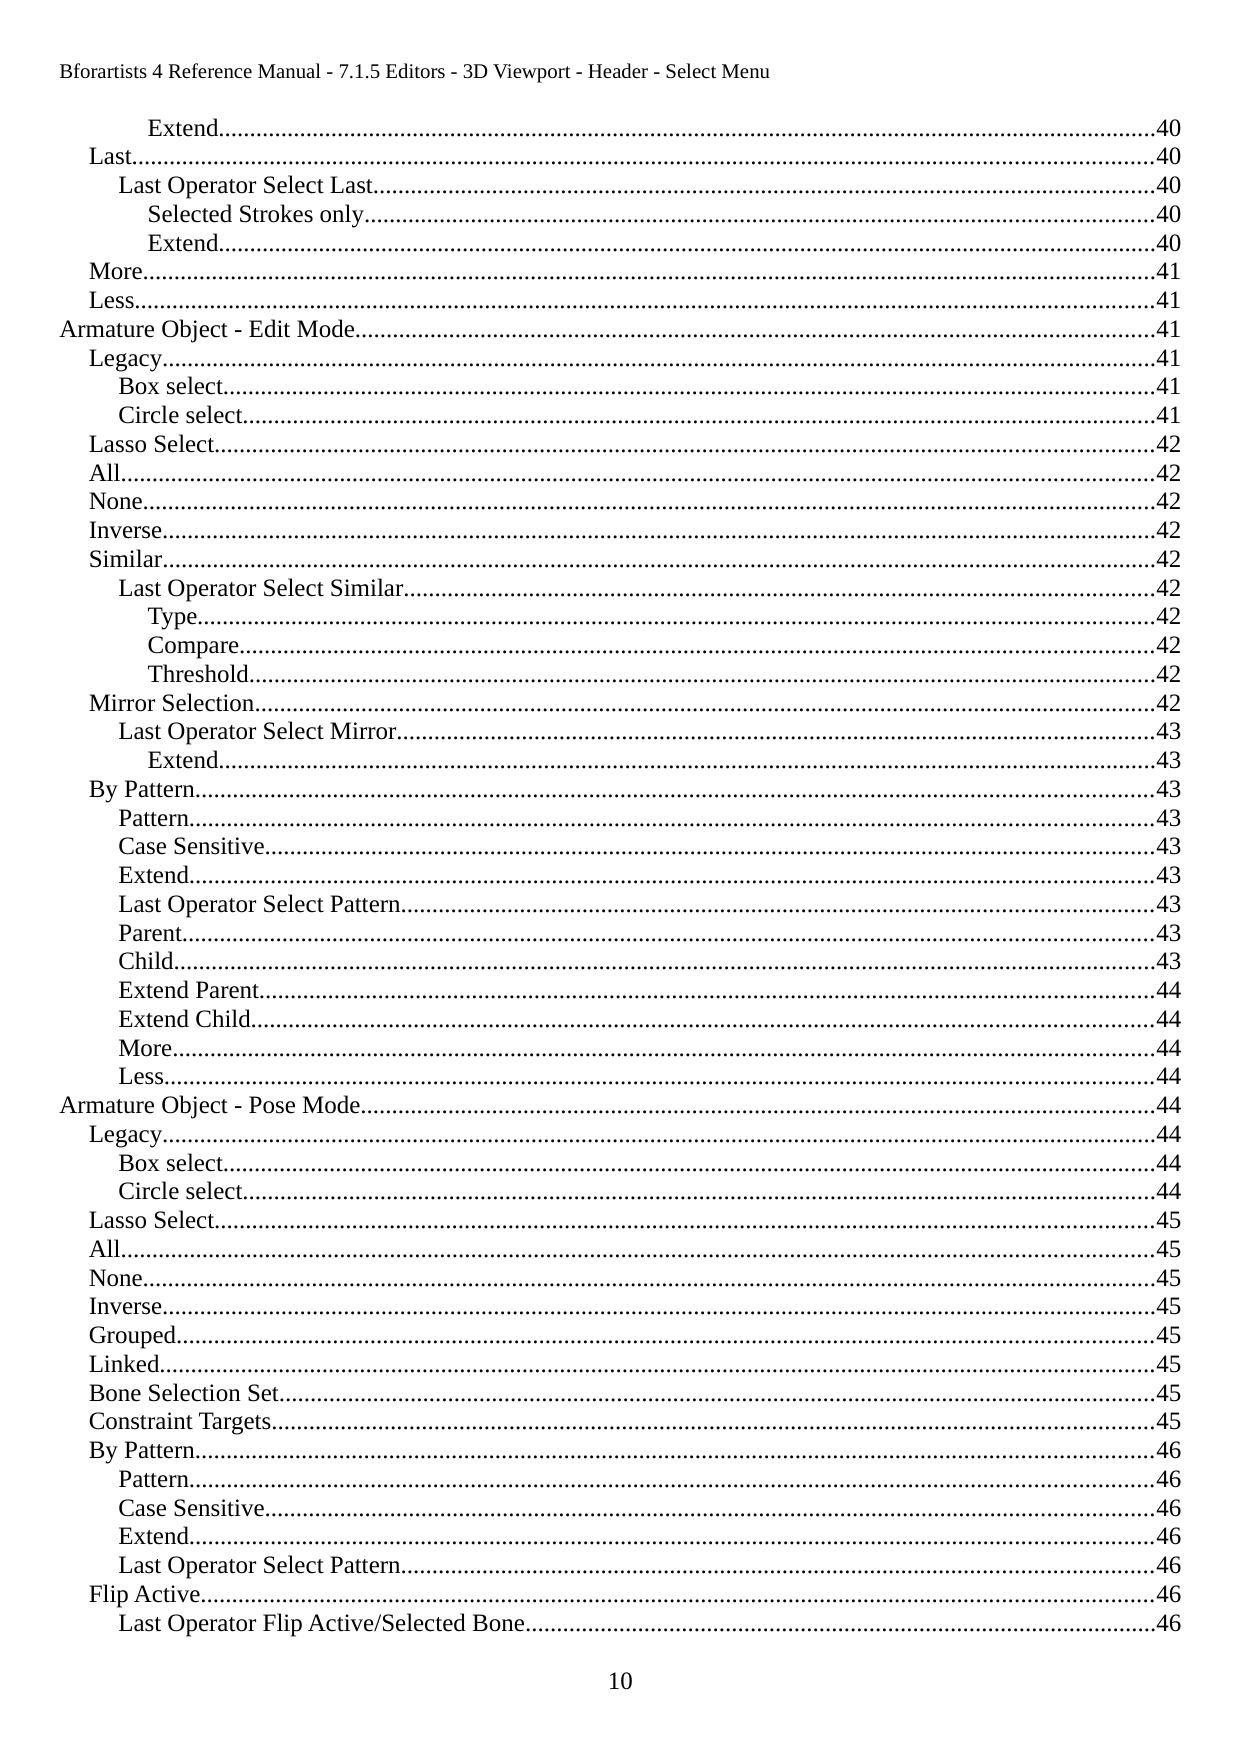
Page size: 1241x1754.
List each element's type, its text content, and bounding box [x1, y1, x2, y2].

text More 44 [118, 1033, 1181, 1061]
text Type 42 [147, 601, 1181, 630]
text Extend 43 [118, 860, 1181, 889]
text Last Operator Flip Active/Selected Bone 46 [118, 1608, 1181, 1636]
text Extend Child 44 [118, 1004, 1181, 1033]
text Extend 40 [147, 113, 1181, 141]
text Circle select 41 [118, 400, 1181, 429]
text Case Sensitive 43 [118, 831, 1181, 860]
text None 45 [88, 1263, 1181, 1291]
text By Pattern 46 [88, 1435, 1181, 1464]
text Box select 41 [118, 371, 1181, 400]
text None 42 [88, 486, 1181, 515]
text Pattern 46 [118, 1464, 1181, 1493]
text Compare 42 [147, 630, 1181, 659]
text By Pattern 43 [88, 774, 1181, 803]
text Flip Active 46 [88, 1579, 1181, 1608]
text More 41 [88, 256, 1181, 285]
text Inverse 45 [88, 1291, 1181, 1320]
text Grouped 45 [88, 1320, 1181, 1349]
text Extend Parent 44 [118, 975, 1181, 1004]
text Lasso Select 45 [88, 1205, 1181, 1234]
text Parent 43 [118, 918, 1181, 946]
text Bone Selection Set 45 [88, 1378, 1181, 1406]
text Pattern 43 [118, 803, 1181, 831]
text Constraint Targets 45 [88, 1406, 1181, 1435]
text Armature Object - Pose Mode 44 [59, 1090, 1181, 1119]
text Selected Strokes only 40 [147, 199, 1181, 228]
text Child 43 [118, 946, 1181, 975]
text Last Operator Select Similar 42 [118, 573, 1181, 601]
text Linked 45 [88, 1349, 1181, 1378]
text Legacy 44 [88, 1119, 1181, 1148]
text Less 41 [88, 285, 1181, 314]
text Last 40 [88, 141, 1181, 170]
text Armature Object - Edit Mode 41 [59, 314, 1181, 343]
text Box select 44 [118, 1148, 1181, 1176]
text Last Operator Select Pattern 43 [118, 889, 1181, 918]
text Inverse 42 [88, 515, 1181, 544]
text All 42 [88, 458, 1181, 486]
text Lasso Select 42 [88, 429, 1181, 458]
text Less 44 [118, 1061, 1181, 1090]
text Case Sensitive 46 [118, 1493, 1181, 1521]
text Circle select 44 [118, 1176, 1181, 1205]
text Last Operator Select Last 40 [118, 170, 1181, 199]
text Mirror Selection 42 [88, 688, 1181, 716]
text Threshold 42 [147, 659, 1181, 688]
text All 45 [88, 1234, 1181, 1263]
text Extend 43 [147, 745, 1181, 774]
text Legacy 41 [88, 343, 1181, 371]
text Similar 42 [88, 544, 1181, 573]
text Extend 46 [118, 1521, 1181, 1550]
text Last Operator Select Pattern 46 [118, 1550, 1181, 1579]
text Extend 40 [147, 228, 1181, 256]
text Last Operator Select Mirror 43 [118, 716, 1181, 745]
